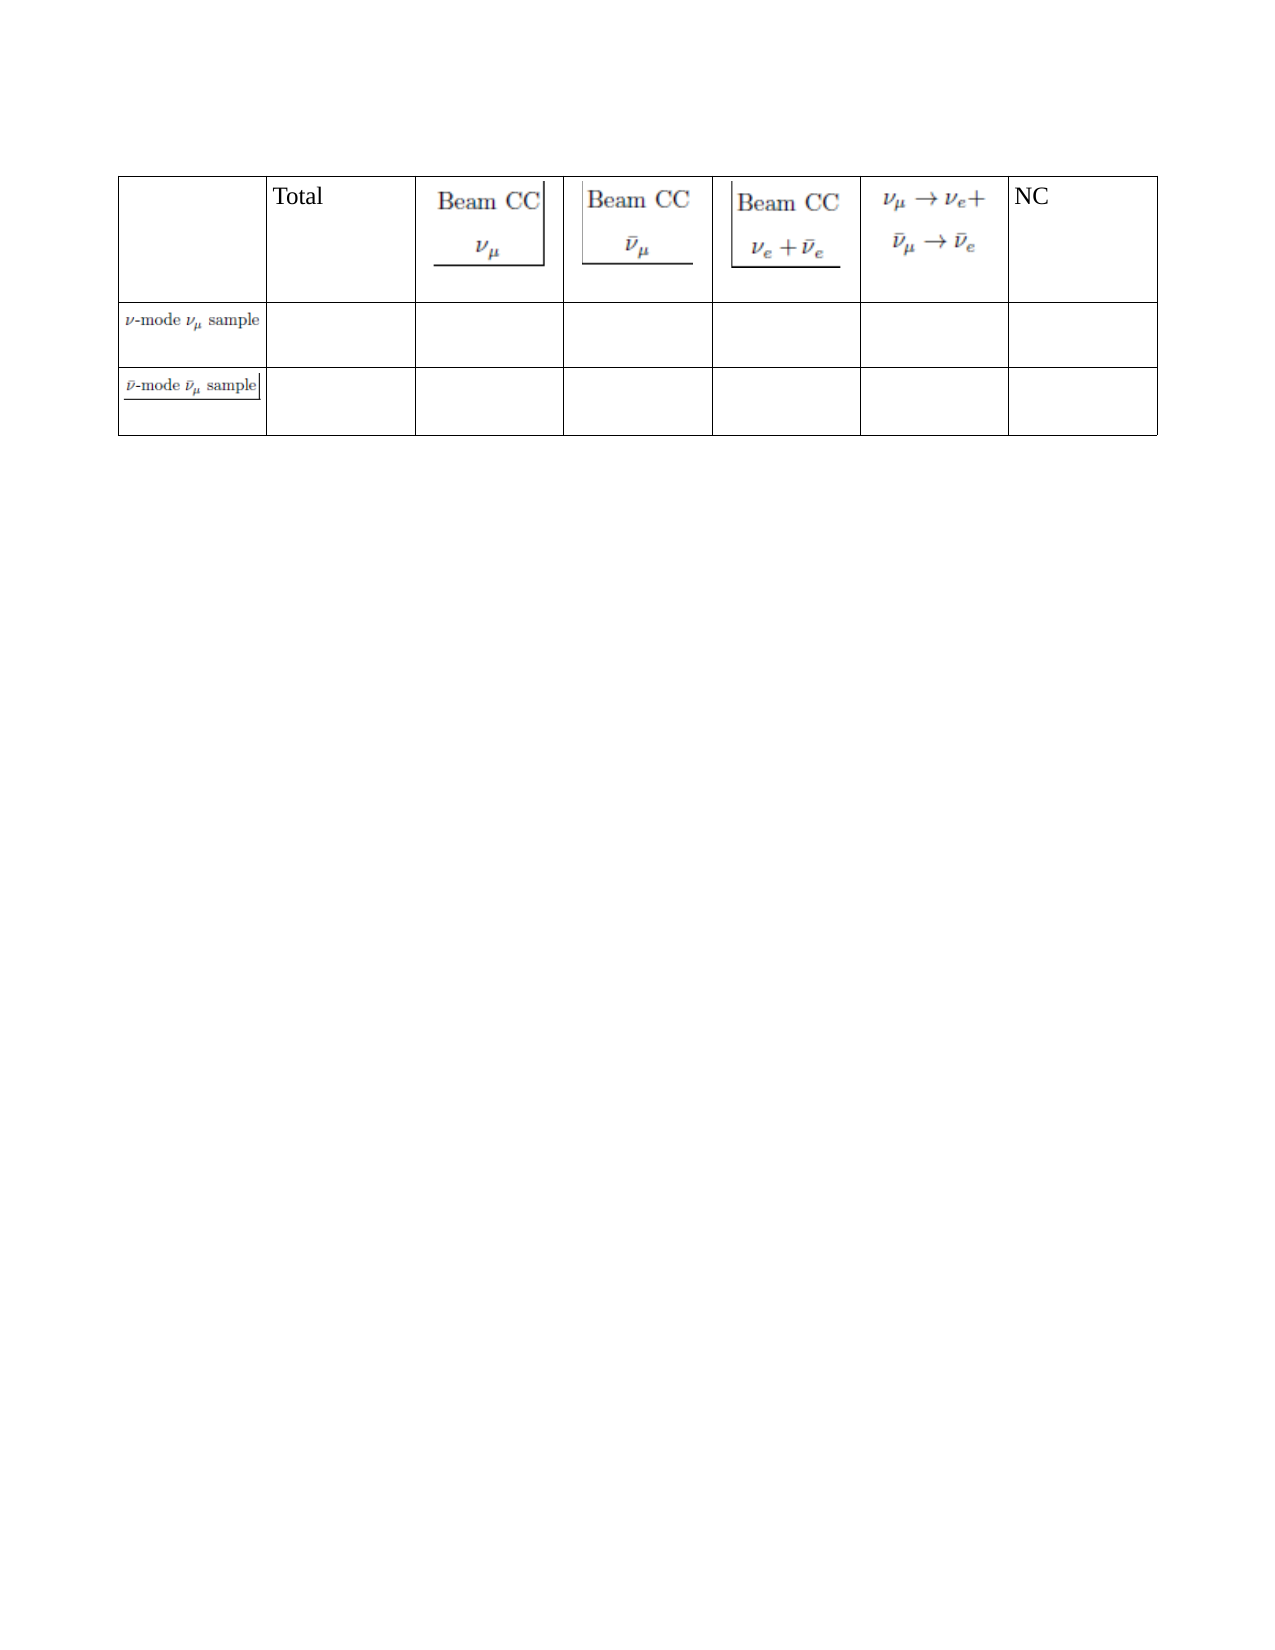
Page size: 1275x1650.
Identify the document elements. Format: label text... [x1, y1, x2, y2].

table_cell [713, 303, 860, 367]
table_cell [119, 368, 266, 435]
table_cell [713, 368, 860, 435]
table_header [713, 177, 860, 302]
picture [582, 181, 693, 268]
table_cell [861, 368, 1008, 435]
table_header [119, 177, 266, 302]
table_cell [267, 368, 415, 435]
table_header [416, 177, 563, 302]
table_header [564, 177, 712, 302]
table_cell [119, 303, 266, 367]
table_cell [267, 303, 415, 367]
picture [433, 181, 545, 268]
table_cell [416, 303, 563, 367]
table_header Total [267, 177, 415, 302]
table_cell [861, 303, 1008, 367]
table_header NC [1009, 177, 1157, 302]
table_header [861, 177, 1008, 302]
table_cell [416, 368, 563, 435]
table_cell [1009, 303, 1157, 367]
picture [123, 307, 261, 333]
picture [123, 373, 261, 401]
table_cell [1009, 368, 1157, 435]
picture [731, 181, 841, 268]
table_cell [564, 368, 712, 435]
table_cell [564, 303, 712, 367]
picture [880, 181, 989, 257]
